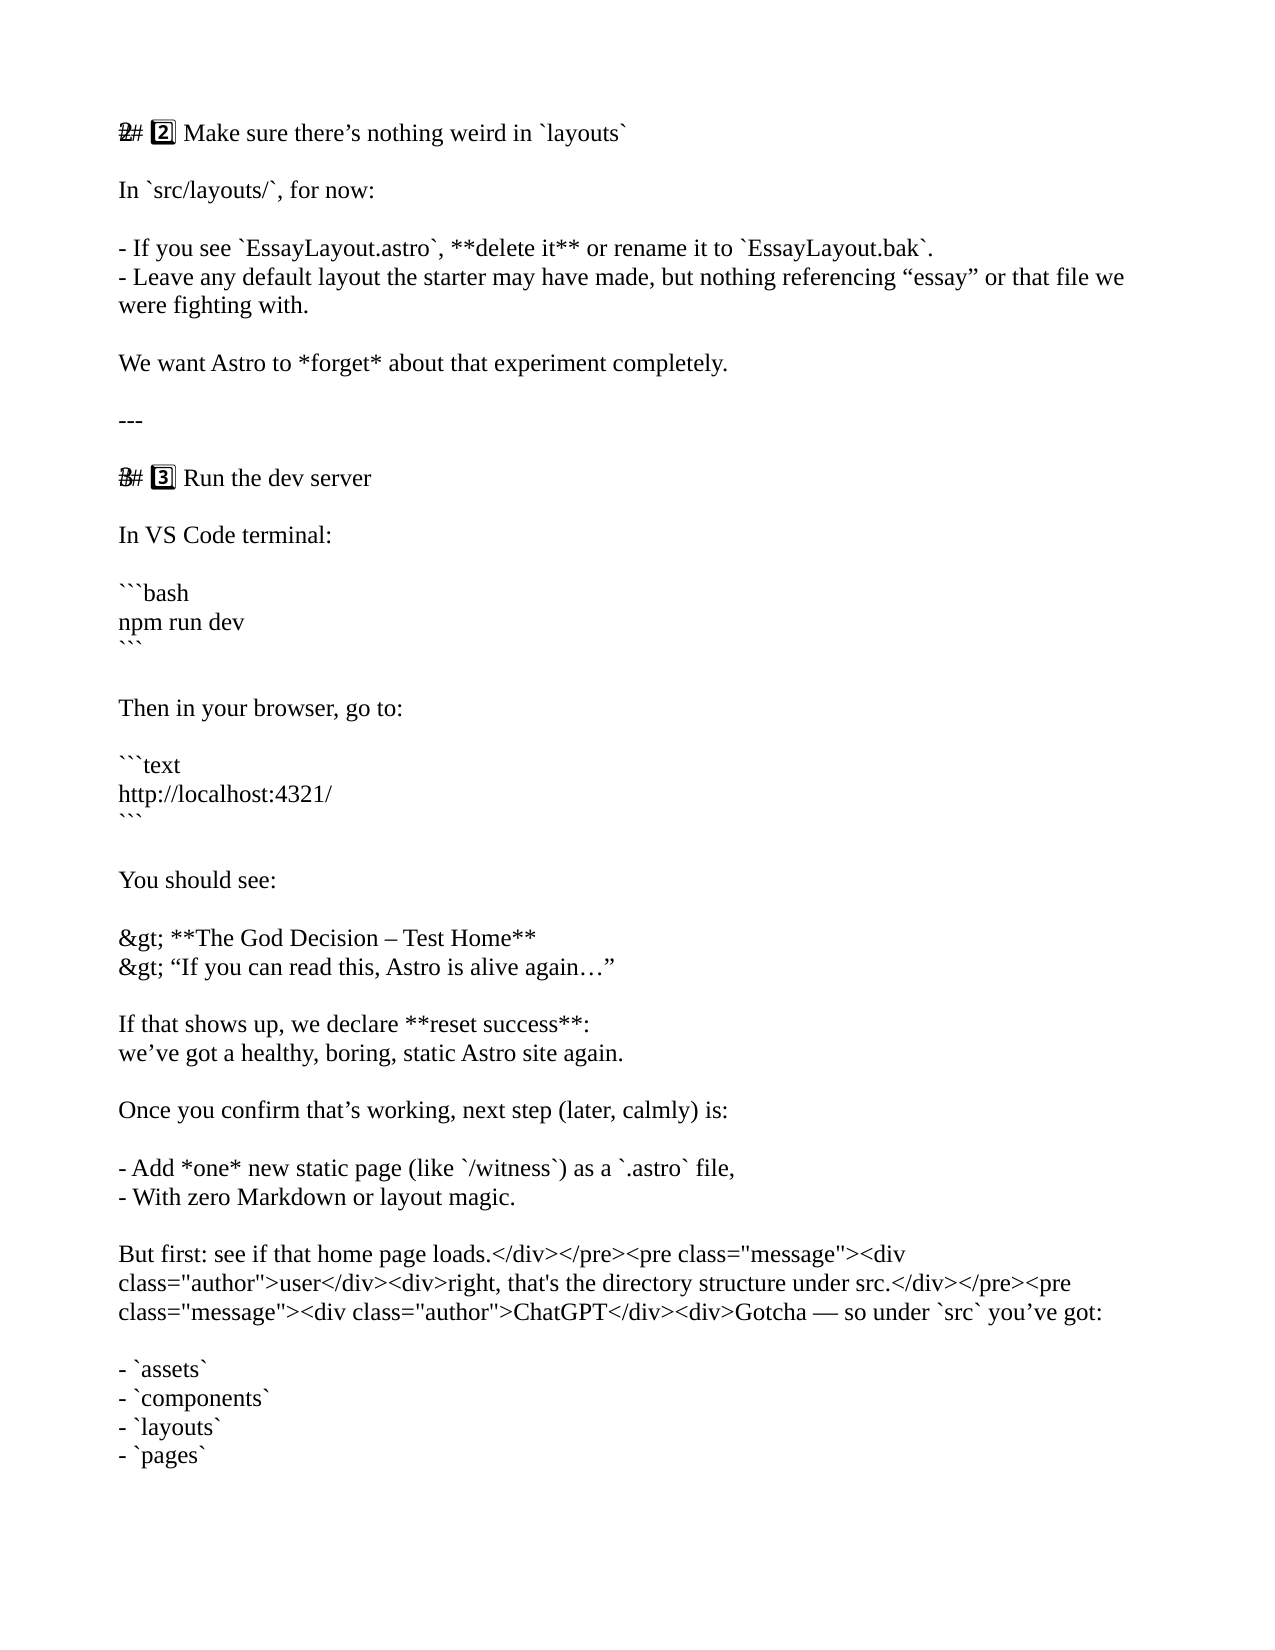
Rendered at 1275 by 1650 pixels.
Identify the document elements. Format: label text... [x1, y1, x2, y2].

text But first: see if that home page loads.</div></pre><pre class="message"><div class="author">user</div><div>right, that's the directory structure under src.</div></pre><pre class="message"><div class="author">ChatGPT</div><div>Gotcha — so under `src` you’ve got: [118, 1239, 1157, 1326]
text &gt; “If you can read this, Astro is alive again…” [118, 952, 1157, 981]
text - `assets` [118, 1354, 1157, 1383]
text --- [118, 406, 1157, 434]
text - `pages` [118, 1441, 1157, 1469]
text Then in your browser, go to: [118, 693, 1157, 722]
text We want Astro to *forget* about that experiment completely. [118, 348, 1157, 377]
text ``` [118, 808, 1157, 837]
text ## 2️⃣ Make sure there’s nothing weird in `layouts` [118, 118, 1157, 147]
text ``` [118, 636, 1157, 664]
text - `components` [118, 1383, 1157, 1412]
text In VS Code terminal: [118, 521, 1157, 549]
text - Add *one* new static page (like `/witness`) as a `.astro` file, [118, 1153, 1157, 1182]
text &gt; **The God Decision – Test Home** [118, 923, 1157, 952]
text npm run dev [118, 607, 1157, 636]
text In `src/layouts/`, for now: [118, 176, 1157, 204]
text - Leave any default layout the starter may have made, but nothing referencing “essay” or that file we were fighting with. [118, 262, 1157, 319]
text If that shows up, we declare **reset success**: [118, 1009, 1157, 1038]
text Once you confirm that’s working, next step (later, calmly) is: [118, 1096, 1157, 1124]
text http://localhost:4321/ [118, 779, 1157, 808]
text ```text [118, 751, 1157, 779]
text ## 3️⃣ Run the dev server [118, 463, 1157, 492]
text ```bash [118, 578, 1157, 607]
text - With zero Markdown or layout magic. [118, 1182, 1157, 1211]
text - `layouts` [118, 1412, 1157, 1441]
text You should see: [118, 866, 1157, 894]
text we’ve got a healthy, boring, static Astro site again. [118, 1038, 1157, 1067]
text - If you see `EssayLayout.astro`, **delete it** or rename it to `EssayLayout.bak`. [118, 233, 1157, 262]
